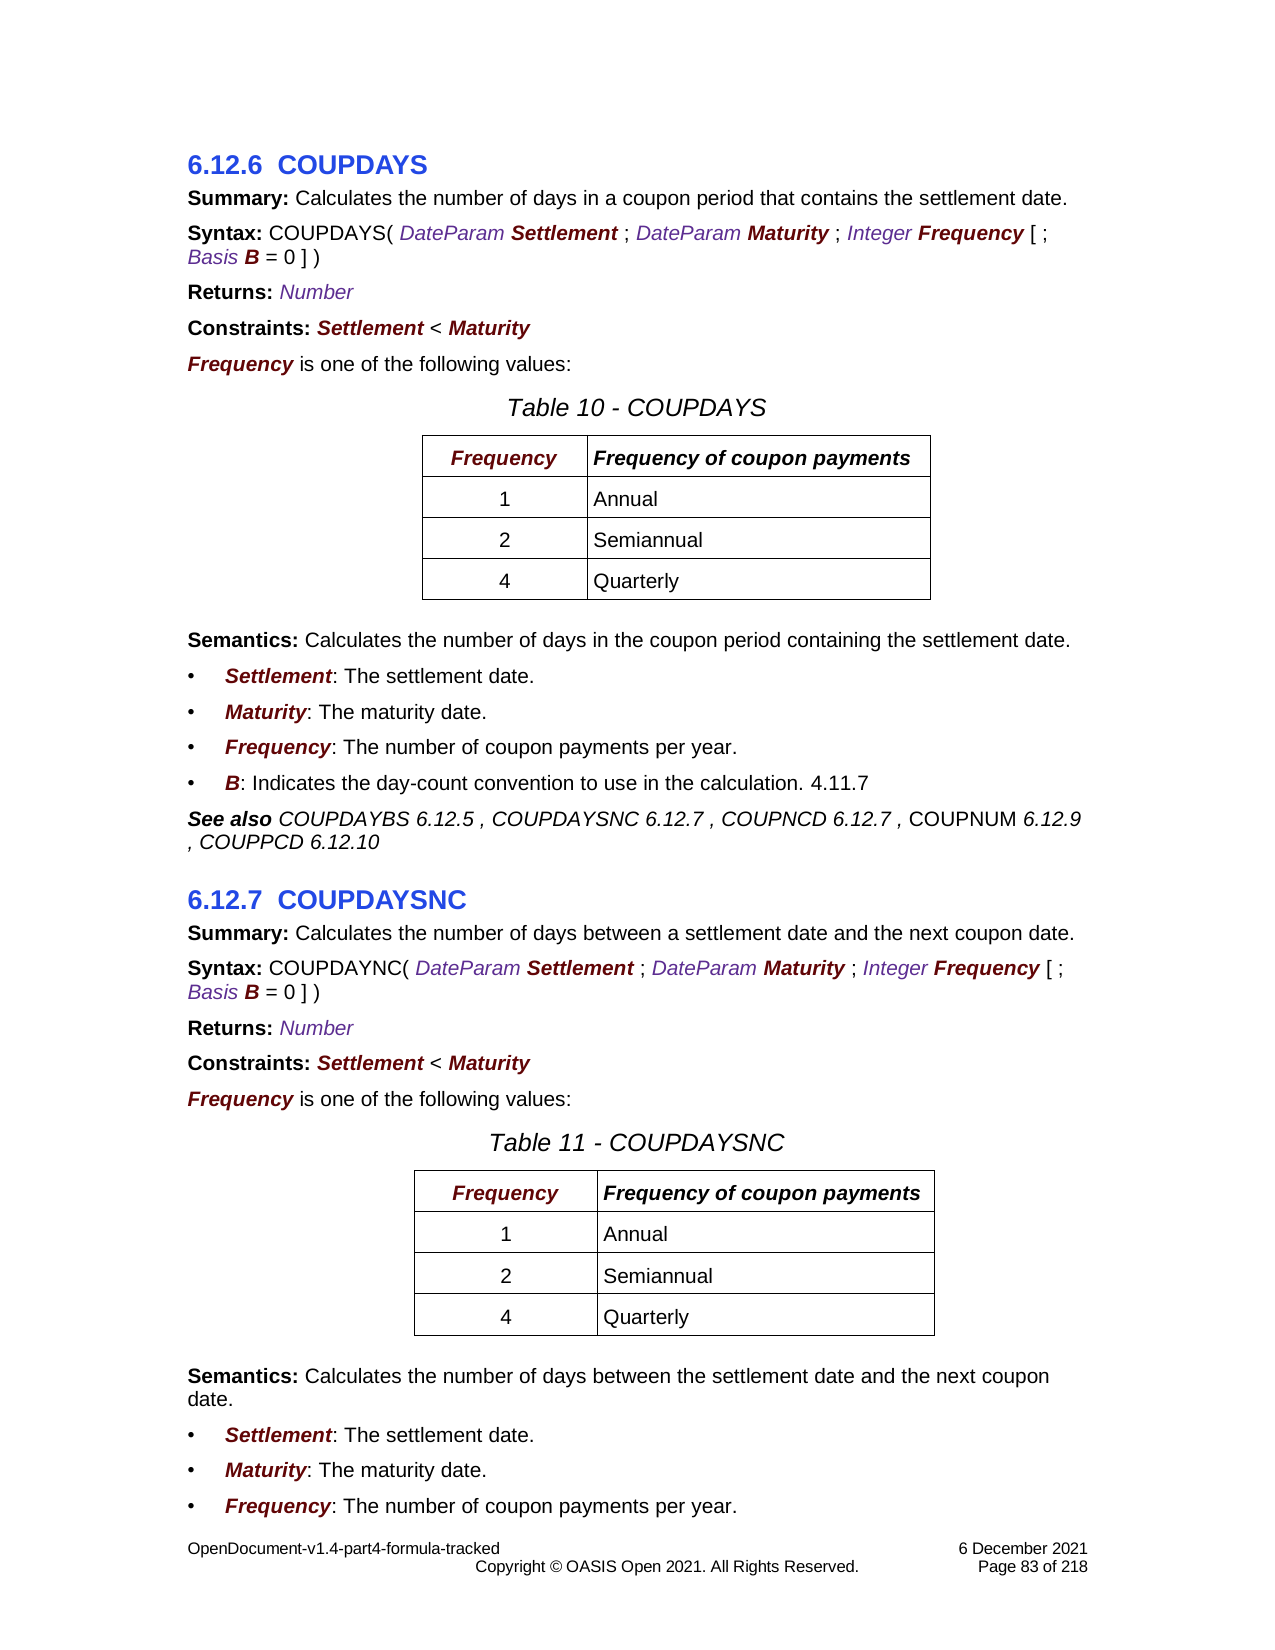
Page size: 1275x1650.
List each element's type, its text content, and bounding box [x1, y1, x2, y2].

text Frequency is one of the following values: [187, 1087, 1088, 1111]
table_cell 4 [415, 1294, 597, 1334]
table_header Frequency [415, 1171, 597, 1211]
text Summary: Calculates the number of days between a settlement date and the next coupon date. [187, 921, 1088, 945]
text Table 11 - COUPDAYSNC [187, 1129, 1088, 1157]
table_cell Annual [588, 477, 930, 517]
text Semantics: Calculates the number of days in the coupon period containing the settlement date. [187, 605, 1088, 652]
table_cell Quarterly [588, 559, 930, 599]
table_cell 1 [423, 477, 587, 517]
list Settlement: The settlement date. [187, 664, 1088, 688]
table_cell Quarterly [598, 1294, 934, 1334]
table_header Frequency [423, 436, 587, 476]
table_cell 4 [423, 559, 587, 599]
list Frequency: The number of coupon payments per year. [187, 1494, 1088, 1518]
list Settlement: The settlement date. [187, 1423, 1088, 1447]
table_cell Semiannual [588, 518, 930, 558]
table_cell 2 [415, 1253, 597, 1293]
text Table 10 - COUPDAYS [187, 394, 1088, 422]
text Returns: Number [187, 281, 1088, 304]
list Maturity: The maturity date. [187, 700, 1088, 724]
list B: Indicates the day-count convention to use in the calculation. 4.11.7 [187, 771, 1088, 795]
text Constraints: Settlement < Maturity [187, 1052, 1088, 1075]
table_cell Semiannual [598, 1253, 934, 1293]
text Summary: Calculates the number of days in a coupon period that contains the settlement date. [187, 186, 1088, 209]
subtitle COUPDAYS [187, 150, 1088, 180]
text Syntax: COUPDAYS( DateParam Settlement ; DateParam Maturity ; Integer Frequency [ ; Basis B = 0 ] ) [187, 222, 1088, 269]
table_cell 1 [415, 1212, 597, 1252]
table_cell Annual [598, 1212, 934, 1252]
text See also COUPDAYBS 6.12.5 , COUPDAYSNC 6.12.7 , COUPNCD 6.12.7 , COUPNUM 6.12.9 , COUPPCD 6.12.10 [187, 807, 1088, 854]
text Frequency is one of the following values: [187, 352, 1088, 376]
subtitle COUPDAYSNC [187, 885, 1088, 915]
text Syntax: COUPDAYNC( DateParam Settlement ; DateParam Maturity ; Integer Frequency [ ; Basis B = 0 ] ) [187, 957, 1088, 1004]
text Constraints: Settlement < Maturity [187, 316, 1088, 340]
table_header Frequency of coupon payments [588, 436, 930, 476]
text Semantics: Calculates the number of days between the settlement date and the next coupon date. [187, 1341, 1088, 1411]
table_cell 2 [423, 518, 587, 558]
list Maturity: The maturity date. [187, 1459, 1088, 1482]
list Frequency: The number of coupon payments per year. [187, 736, 1088, 759]
table_header Frequency of coupon payments [598, 1171, 934, 1211]
text Returns: Number [187, 1016, 1088, 1039]
